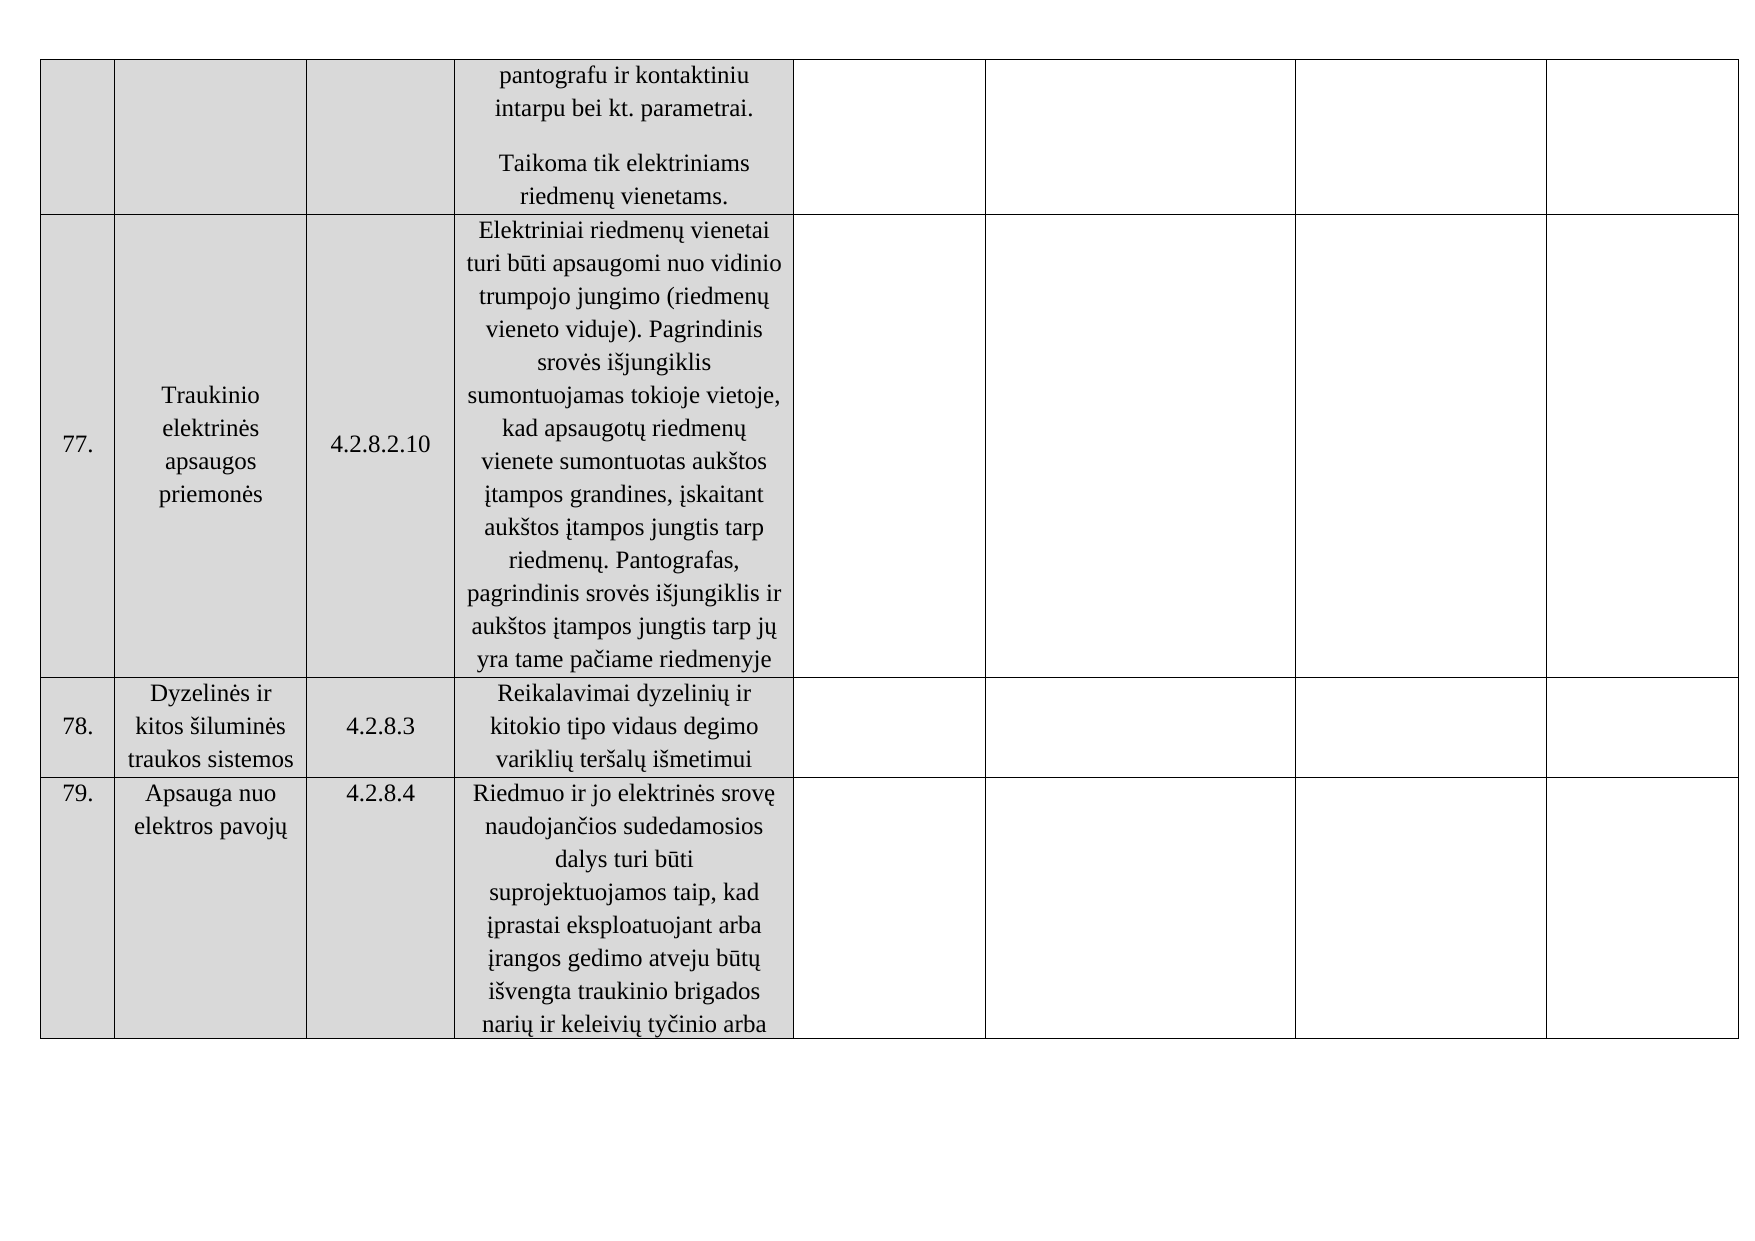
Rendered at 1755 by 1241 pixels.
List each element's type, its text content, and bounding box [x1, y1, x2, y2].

table_cell [1296, 678, 1546, 777]
table_cell 4.2.8.4 [307, 778, 454, 1038]
table_cell Apsauga nuo elektros pavojų [115, 778, 306, 1038]
table_cell [794, 60, 985, 214]
table_cell 79. [41, 778, 114, 1038]
table_cell [986, 678, 1295, 777]
table_cell [1296, 60, 1546, 214]
table_cell [1296, 215, 1546, 677]
table_cell [41, 60, 114, 214]
table_cell 4.2.8.3 [307, 678, 454, 777]
table_cell [794, 215, 985, 677]
table_cell 4.2.8.2.10 [307, 215, 454, 677]
table_cell [1547, 778, 1738, 1038]
table_cell [1547, 678, 1738, 777]
table_cell [986, 60, 1295, 214]
table_cell [986, 215, 1295, 677]
table_cell [1547, 215, 1738, 677]
table_cell Dyzelinės ir kitos šiluminės traukos sistemos [115, 678, 306, 777]
table_cell Riedmuo ir jo elektrinės srovę naudojančios sudedamosios dalys turi būti suprojektuojamos taip, kad įprastai eksploatuojant arba įrangos gedimo atveju būtų išvengta traukinio brigados narių ir keleivių tyčinio arba [455, 778, 793, 1038]
table_cell Elektriniai riedmenų vienetai turi būti apsaugomi nuo vidinio trumpojo jungimo (riedmenų vieneto viduje). Pagrindinis srovės išjungiklis sumontuojamas tokioje vietoje, kad apsaugotų riedmenų vienete sumontuotas aukštos įtampos grandines, įskaitant aukštos įtampos jungtis tarp riedmenų. Pantografas, pagrindinis srovės išjungiklis ir aukštos įtampos jungtis tarp jų yra tame pačiame riedmenyje [455, 215, 793, 677]
table_cell pantografu ir kontaktiniu intarpu bei kt. parametrai. Taikoma tik elektriniams riedmenų vienetams. [455, 60, 793, 214]
table_cell [307, 60, 454, 214]
table_cell [1547, 60, 1738, 214]
table_cell [794, 778, 985, 1038]
table_cell [115, 60, 306, 214]
table_cell Traukinio elektrinės apsaugos priemonės [115, 215, 306, 677]
table_cell [794, 678, 985, 777]
table_cell Reikalavimai dyzelinių ir kitokio tipo vidaus degimo variklių teršalų išmetimui [455, 678, 793, 777]
table_cell 77. [41, 215, 114, 677]
table_cell 78. [41, 678, 114, 777]
table_cell [1296, 778, 1546, 1038]
table_cell [986, 778, 1295, 1038]
